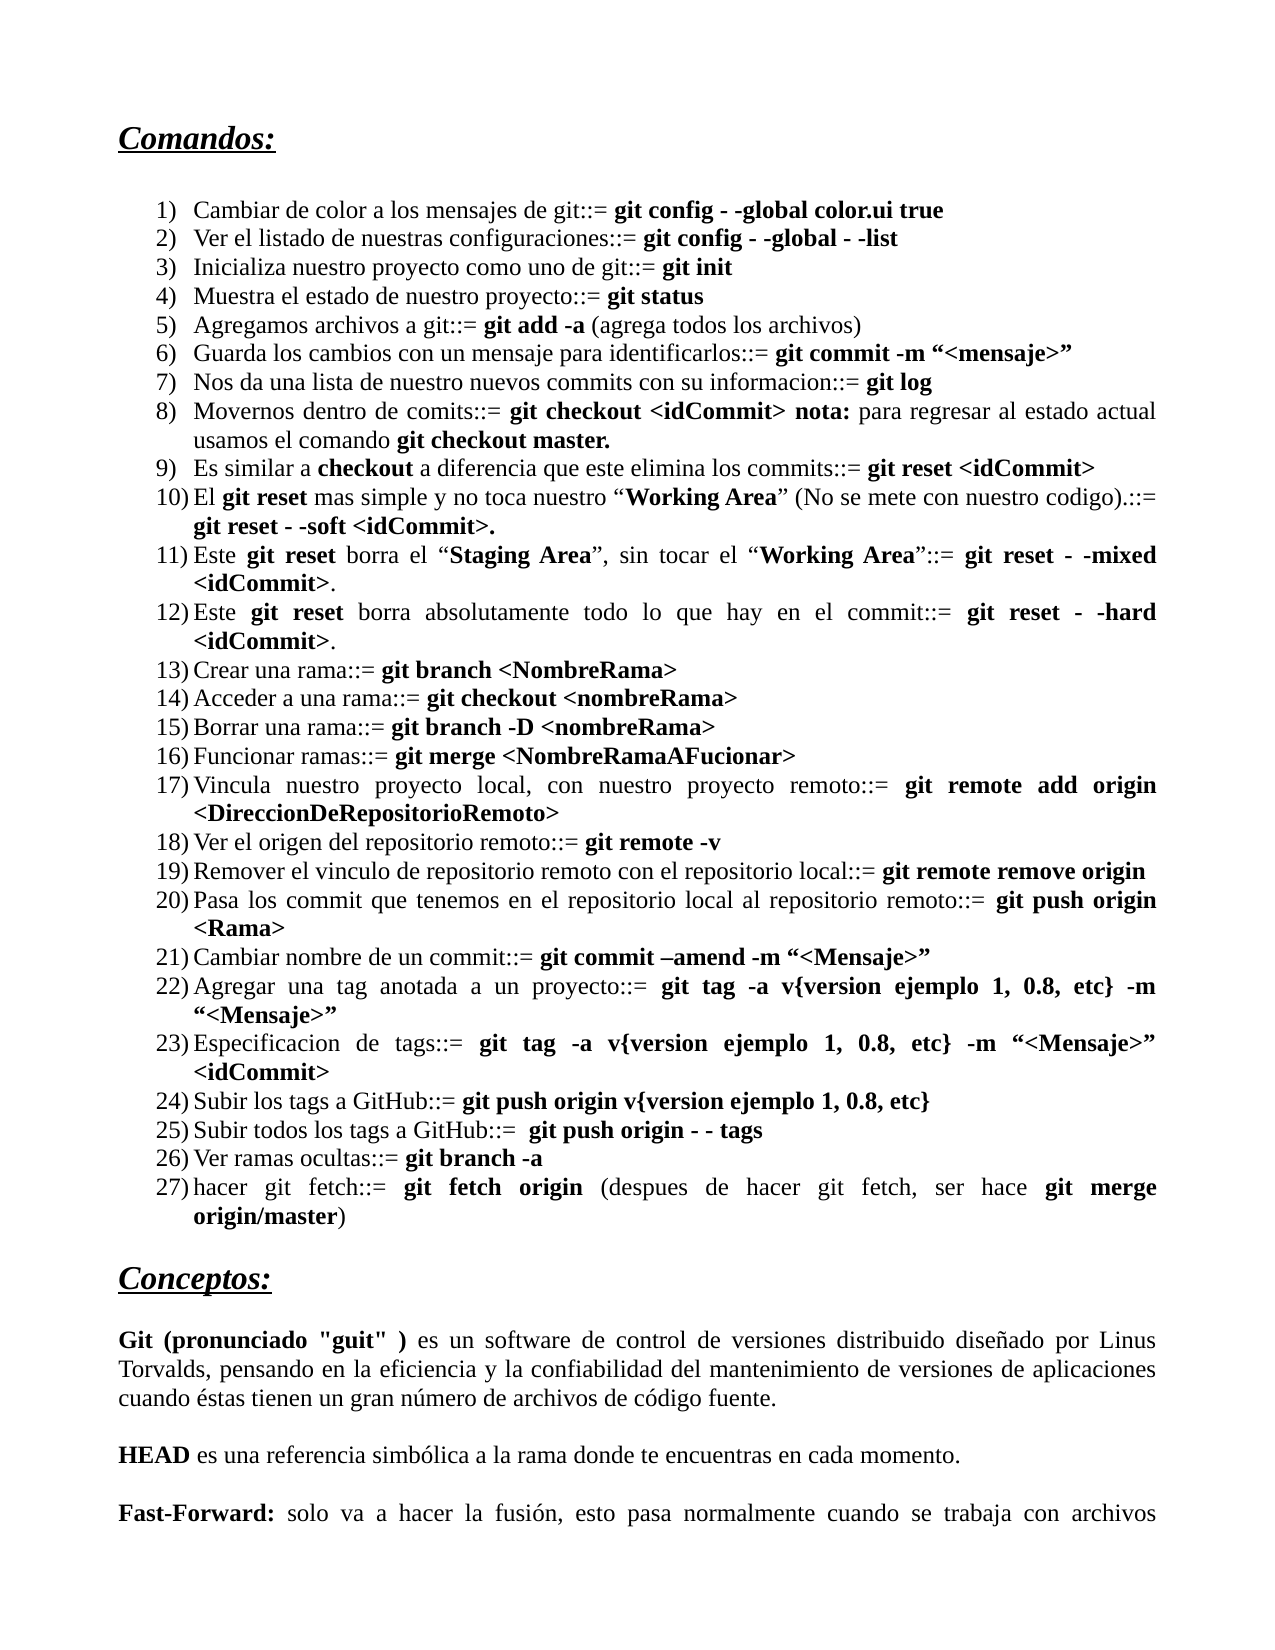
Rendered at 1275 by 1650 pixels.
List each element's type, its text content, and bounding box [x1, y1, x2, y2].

list Ver ramas ocultas::= git branch -a [156, 1143, 1157, 1172]
list Subir todos los tags a GitHub::= git push origin - - tags [156, 1115, 1157, 1143]
list hacer git fetch::= git fetch origin (despues de hacer git fetch, ser hace git merge origin/master) [156, 1172, 1157, 1230]
list Vincula nuestro proyecto local, con nuestro proyecto remoto::= git remote add origin <DireccionDeRepositorioRemoto> [156, 770, 1157, 827]
list Acceder a una rama::= git checkout <nombreRama> [156, 683, 1157, 712]
list Funcionar ramas::= git merge <NombreRamaAFucionar> [156, 741, 1157, 770]
list Remover el vinculo de repositorio remoto con el repositorio local::= git remote remove origin [156, 856, 1157, 885]
list Nos da una lista de nuestro nuevos commits con su informacion::= git log [156, 367, 1157, 396]
list Agregamos archivos a git::= git add -a (agrega todos los archivos) [156, 310, 1157, 338]
list Crear una rama::= git branch <NombreRama> [156, 655, 1157, 683]
list Borrar una rama::= git branch -D <nombreRama> [156, 712, 1157, 741]
list Este git reset borra el “Staging Area”, sin tocar el “Working Area”::= git reset - -mixed <idCommit>. [156, 540, 1157, 597]
list Subir los tags a GitHub::= git push origin v{version ejemplo 1, 0.8, etc} [156, 1086, 1157, 1115]
list Este git reset borra absolutamente todo lo que hay en el commit::= git reset - -hard <idCommit>. [156, 597, 1157, 655]
list Agregar una tag anotada a un proyecto::= git tag -a v{version ejemplo 1, 0.8, etc} -m “<Mensaje>” [156, 971, 1157, 1028]
list El git reset mas simple y no toca nuestro “Working Area” (No se mete con nuestro codigo).::= git reset - -soft <idCommit>. [156, 482, 1157, 540]
text Fast-Forward: solo va a hacer la fusión, esto pasa normalmente cuando se trabaja con archivos [118, 1498, 1157, 1527]
list Inicializa nuestro proyecto como uno de git::= git init [156, 252, 1157, 281]
list Guarda los cambios con un mensaje para identificarlos::= git commit -m “<mensaje>” [156, 338, 1157, 367]
text Conceptos: [118, 1258, 1157, 1297]
text Git (pronunciado "guit" ) es un software de control de versiones distribuido diseñado por Linus Torvalds, pensando en la eficiencia y la confiabilidad del mantenimiento de versiones de aplicaciones cuando éstas tienen un gran número de archivos de código fuente. [118, 1326, 1157, 1412]
list Especificacion de tags::= git tag -a v{version ejemplo 1, 0.8, etc} -m “<Mensaje>” <idCommit> [156, 1028, 1157, 1086]
list Movernos dentro de comits::= git checkout <idCommit> nota: para regresar al estado actual usamos el comando git checkout master. [156, 396, 1157, 453]
list Muestra el estado de nuestro proyecto::= git status [156, 281, 1157, 310]
text Comandos: [118, 118, 1157, 156]
list Es similar a checkout a diferencia que este elimina los commits::= git reset <idCommit> [156, 453, 1157, 482]
list Cambiar nombre de un commit::= git commit –amend -m “<Mensaje>” [156, 942, 1157, 971]
list Ver el origen del repositorio remoto::= git remote -v [156, 827, 1157, 856]
list Pasa los commit que tenemos en el repositorio local al repositorio remoto::= git push origin <Rama> [156, 885, 1157, 942]
list Cambiar de color a los mensajes de git::= git config - -global color.ui true [156, 195, 1157, 223]
text HEAD es una referencia simbólica a la rama donde te encuentras en cada momento. [118, 1441, 1157, 1469]
list Ver el listado de nuestras configuraciones::= git config - -global - -list [156, 223, 1157, 252]
